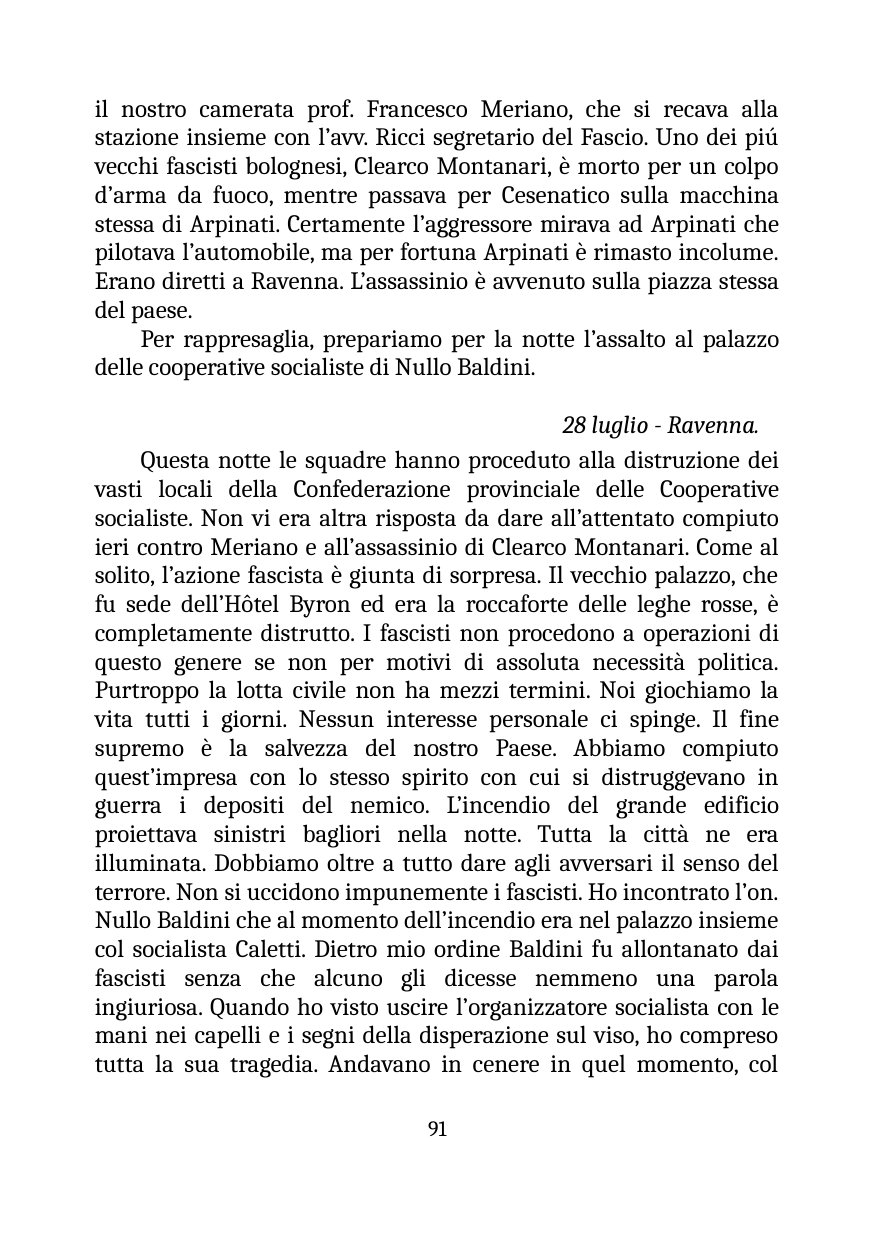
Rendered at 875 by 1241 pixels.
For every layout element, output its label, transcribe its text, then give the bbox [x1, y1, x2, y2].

text 28 luglio - Ravenna. [94, 411, 762, 440]
text il nostro camerata prof. Francesco Meriano, che si recava alla stazione insieme con l’avv. Ricci segretario del Fascio. Uno dei piú vecchi fascisti bolognesi, Clearco Montanari, è morto per un colpo d’arma da fuoco, mentre passava per Cesenatico sulla macchina stessa di Arpinati. Certamente l’aggressore mirava ad Arpinati che pilotava l’automobile, ma per fortuna Arpinati è rimasto incolume. Erano diretti a Ravenna. L’assassinio è avvenuto sulla piazza stessa del paese. [94, 94, 779, 324]
text Questa notte le squadre hanno proceduto alla distruzione dei vasti locali della Confederazione provinciale delle Cooperative socialiste. Non vi era altra risposta da dare all’attentato compiuto ieri contro Meriano e all’assassinio di Clearco Montanari. Come al solito, l’azione fascista è giunta di sorpresa. Il vecchio palazzo, che fu sede dell’Hôtel Byron ed era la roccaforte delle leghe rosse, è completamente distrutto. I fascisti non procedono a operazioni di questo genere se non per motivi di assoluta necessità politica. Purtroppo la lotta civile non ha mezzi termini. Noi giochiamo la vita tutti i giorni. Nessun interesse personale ci spinge. Il fine supremo è la salvezza del nostro Paese. Abbiamo compiuto quest’impresa con lo stesso spirito con cui si distruggevano in guerra i depositi del nemico. L’incendio del grande edificio proiettava sinistri bagliori nella notte. Tutta la città ne era illuminata. Dobbiamo oltre a tutto dare agli avversari il senso del terrore. Non si uccidono impunemente i fascisti. Ho incontrato l’on. Nullo Baldini che al momento dell’incendio era nel palazzo insieme col socialista Caletti. Dietro mio ordine Baldini fu allontanato dai fascisti senza che alcuno gli dicesse nemmeno una parola ingiuriosa. Quando ho visto uscire l’organizzatore socialista con le mani nei capelli e i segni della disperazione sul viso, ho compreso tutta la sua tragedia. Andavano in cenere in quel momento, col [94, 446, 779, 1079]
text Per rappresaglia, prepariamo per la notte l’assalto al palazzo delle cooperative socialiste di Nullo Baldini. [94, 324, 779, 382]
